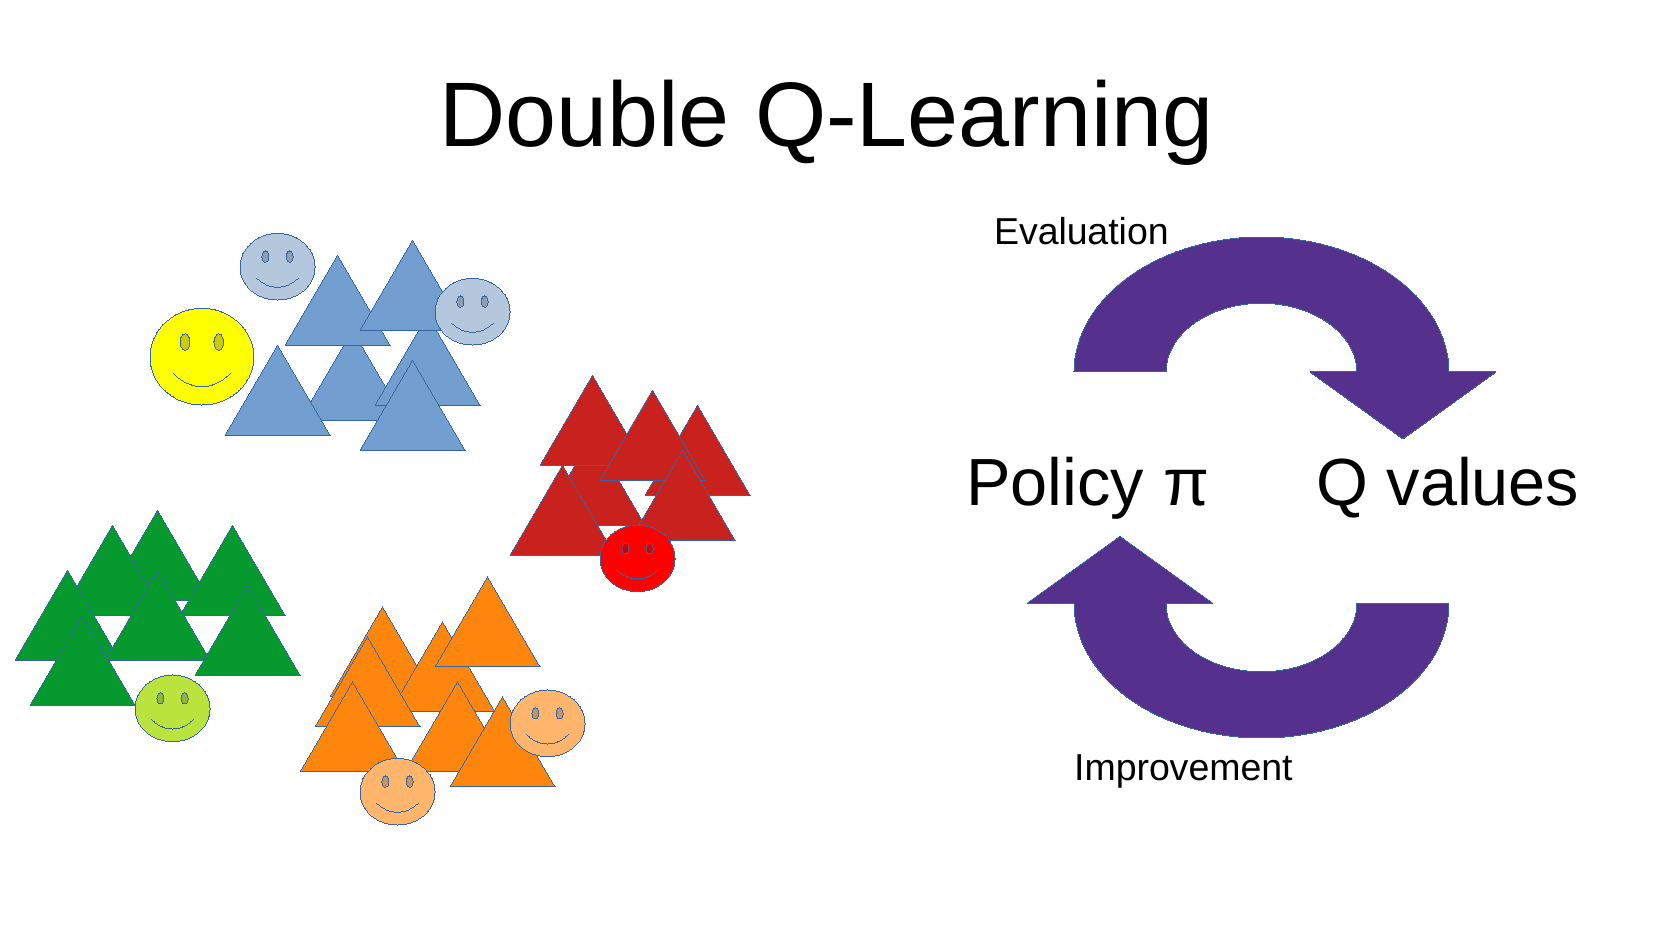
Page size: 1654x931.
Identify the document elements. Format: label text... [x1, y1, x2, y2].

text_box [1073, 237, 1496, 438]
title Double Q-Learning [82, 37, 1571, 193]
text_box [1027, 536, 1449, 738]
text_box [300, 576, 586, 826]
text_box [240, 233, 316, 301]
text_box [510, 375, 751, 592]
title Q values [1298, 438, 1597, 528]
text_box [150, 308, 254, 406]
title Evaluation [968, 207, 1194, 256]
title Policy π [938, 438, 1237, 528]
text_box [15, 510, 301, 742]
title Improvement [1058, 740, 1299, 796]
text_box [225, 240, 511, 451]
